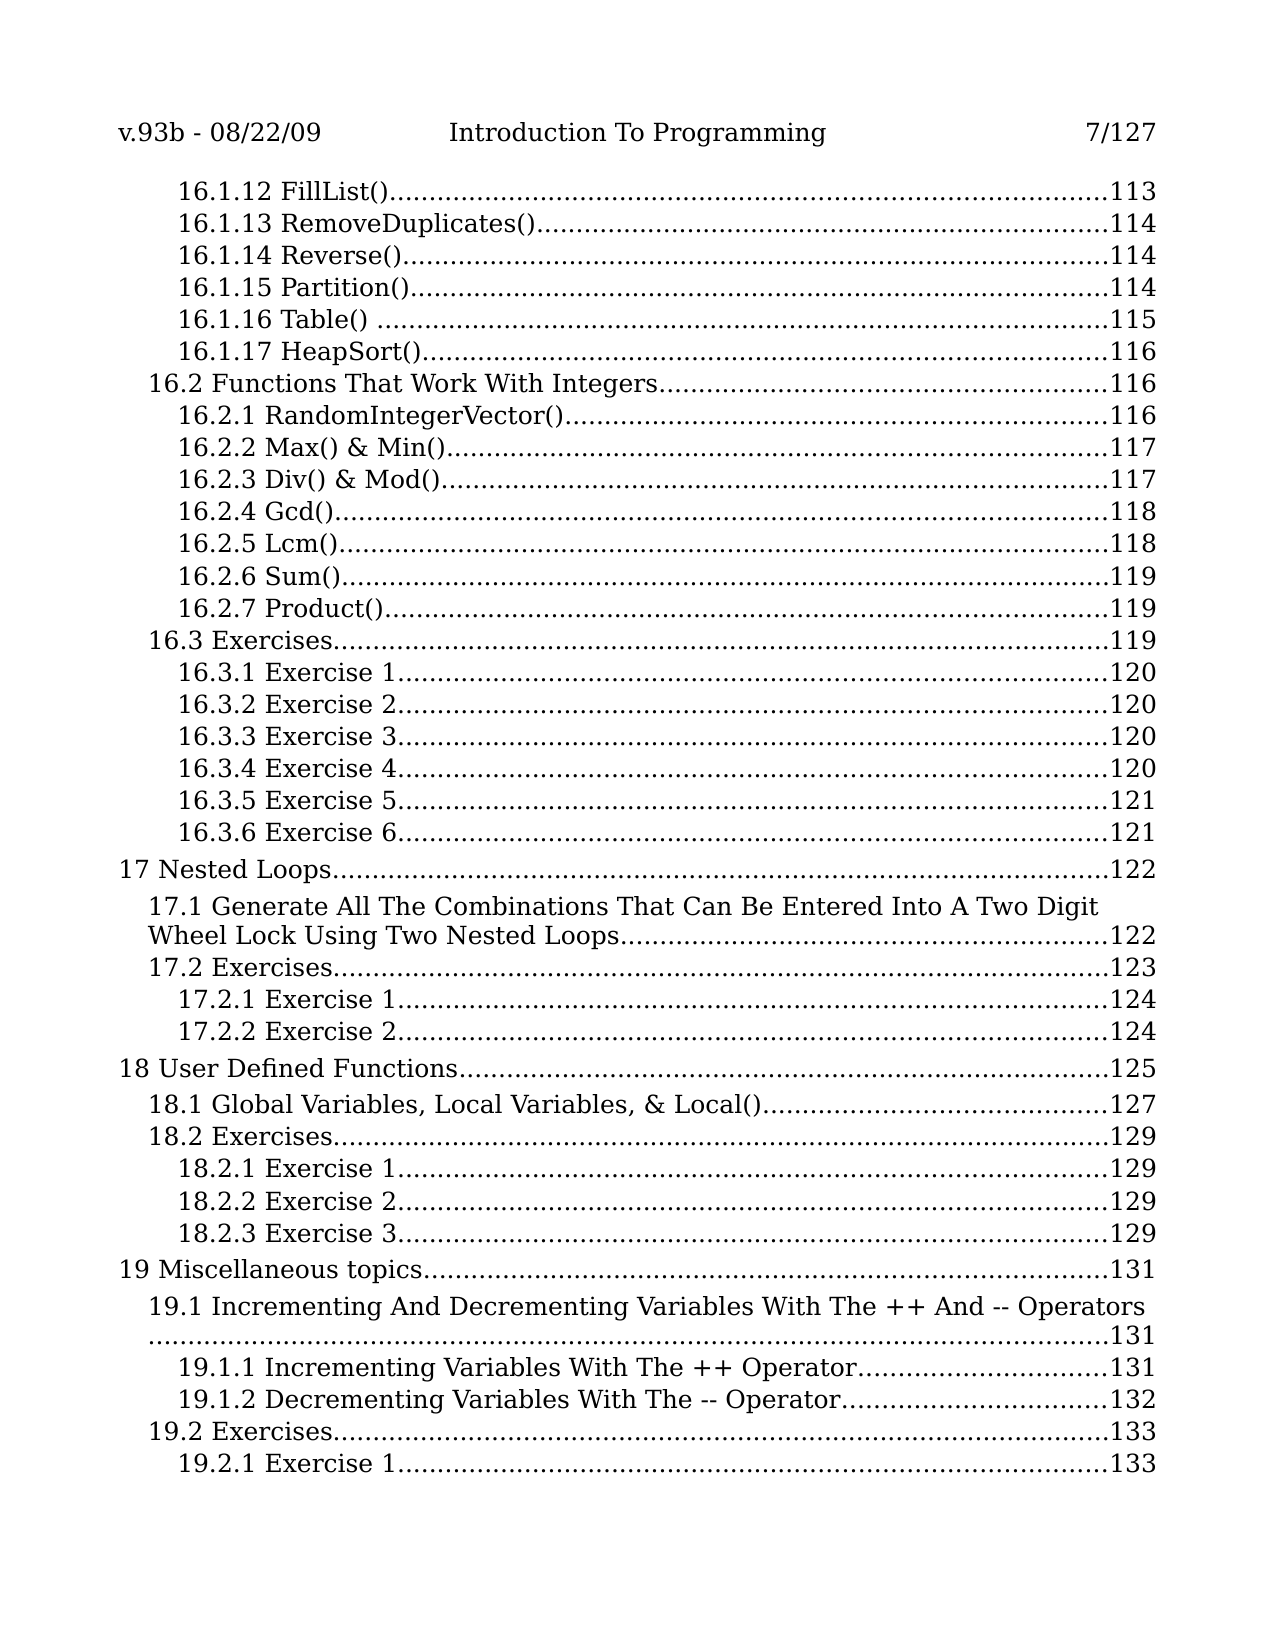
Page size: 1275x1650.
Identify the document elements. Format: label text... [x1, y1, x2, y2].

text 16.3.6 Exercise 6 121 [177, 818, 1157, 848]
text 19.2.1 Exercise 1 133 [177, 1450, 1157, 1479]
text 18.1 Global Variables, Local Variables, & Local() 127 [148, 1091, 1157, 1120]
text 16.1.15 Partition() 114 [177, 273, 1157, 302]
text 19 Miscellaneous topics 131 [118, 1256, 1157, 1285]
text 19.1 Incrementing And Decrementing Variables With The ++ And -- Operators 131 [148, 1292, 1157, 1351]
text 16.2.1 RandomIntegerVector() 116 [177, 401, 1157, 431]
text 19.2 Exercises 133 [148, 1418, 1157, 1447]
text 16.2.7 Product() 119 [177, 594, 1157, 623]
text 19.1.1 Incrementing Variables With The ++ Operator 131 [177, 1353, 1157, 1383]
text 16.2.2 Max() & Min() 117 [177, 433, 1157, 463]
text 18 User Defined Functions 125 [118, 1054, 1157, 1083]
text 16.3.3 Exercise 3 120 [177, 722, 1157, 751]
text 16.3.1 Exercise 1 120 [177, 658, 1157, 687]
text 16.3.2 Exercise 2 120 [177, 690, 1157, 719]
text 16.3 Exercises 119 [148, 626, 1157, 655]
text 18.2 Exercises 129 [148, 1123, 1157, 1152]
text 16.3.4 Exercise 4 120 [177, 754, 1157, 783]
text 18.2.3 Exercise 3 129 [177, 1219, 1157, 1248]
text 16.1.14 Reverse() 114 [177, 241, 1157, 270]
text 16.1.17 HeapSort() 116 [177, 337, 1157, 366]
text 16.1.12 FillList() 113 [177, 177, 1157, 206]
text 17.1 Generate All The Combinations That Can Be Entered Into A Two Digit Wheel Lock Using Two Nested Loops 122 [148, 892, 1157, 950]
text 19.1.2 Decrementing Variables With The -- Operator 132 [177, 1386, 1157, 1415]
text 16.2.3 Div() & Mod() 117 [177, 466, 1157, 495]
text 17.2.1 Exercise 1 124 [177, 985, 1157, 1014]
text 17.2 Exercises 123 [148, 953, 1157, 982]
text 16.2 Functions That Work With Integers 116 [148, 369, 1157, 398]
text 16.1.13 RemoveDuplicates() 114 [177, 209, 1157, 238]
text 18.2.2 Exercise 2 129 [177, 1187, 1157, 1216]
text 18.2.1 Exercise 1 129 [177, 1155, 1157, 1184]
text 16.2.5 Lcm() 118 [177, 530, 1157, 559]
text 17.2.2 Exercise 2 124 [177, 1017, 1157, 1046]
text 17 Nested Loops 122 [118, 855, 1157, 884]
text 16.1.16 Table() 115 [177, 305, 1157, 334]
text 16.3.5 Exercise 5 121 [177, 786, 1157, 816]
text 16.2.4 Gcd() 118 [177, 498, 1157, 527]
text 16.2.6 Sum() 119 [177, 562, 1157, 591]
